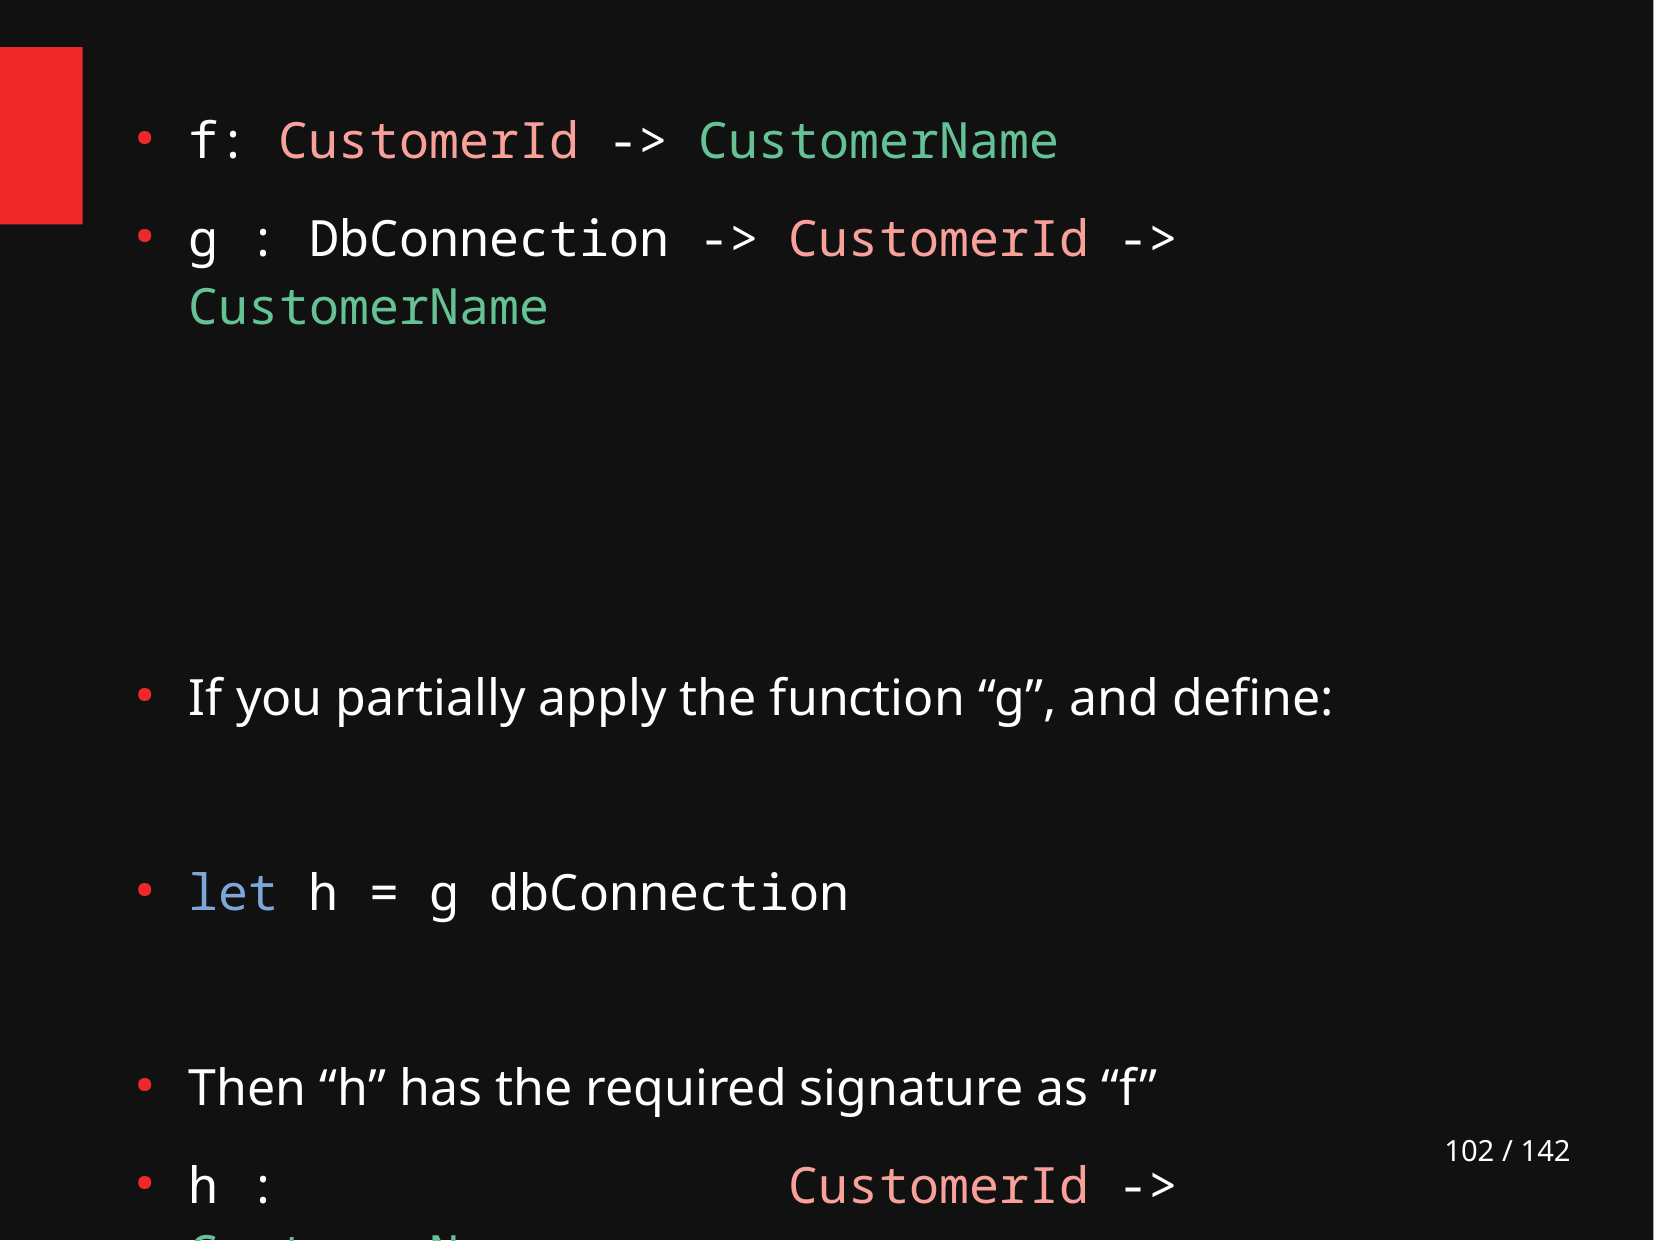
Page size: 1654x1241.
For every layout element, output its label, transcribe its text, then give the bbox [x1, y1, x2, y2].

list f: CustomerId -> CustomerName g : DbConnection -> CustomerId -> CustomerName If you partially apply the function “g”, and define: let h = g dbConnection Then “h” has the required signature as “f” h : CustomerId -> CustomerName [118, 105, 1536, 1074]
